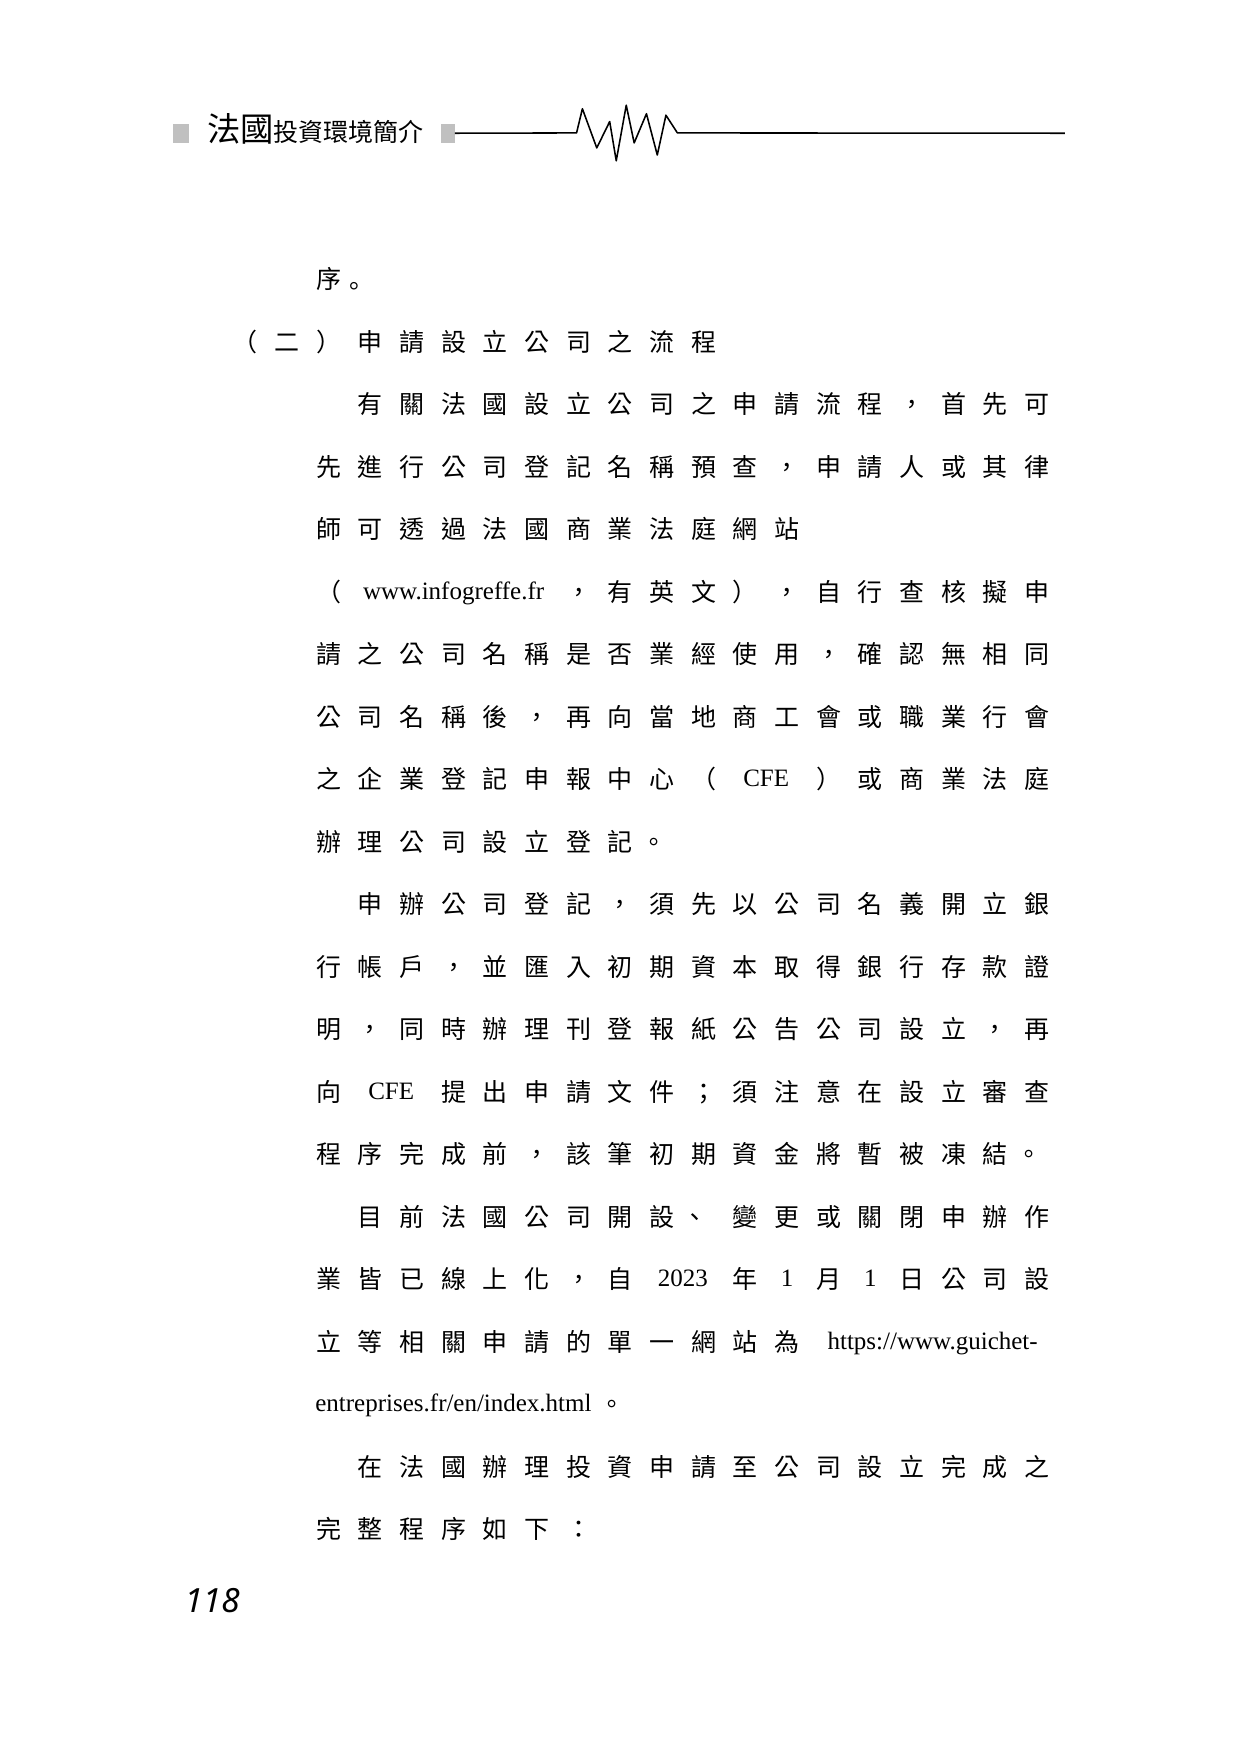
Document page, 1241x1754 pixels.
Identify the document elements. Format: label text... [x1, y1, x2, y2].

text 有關法國設立公司之申請流程，首先可先進行公司登記名稱預查，申請人或其律師可透過法國商業法庭網站（www.infogreffe.fr，有英文），自行查核擬申請之公司名稱是否業經使用，確認無相同公司名稱後，再向當地商工會或職業行會之企業登記申報中心（CFE）或商業法庭辦理公司設立登記。 [281, 361, 1058, 861]
text （二）申請設立公司之流程 [207, 299, 1058, 361]
text 申辦公司登記，須先以公司名義開立銀行帳戶，並匯入初期資本取得銀行存款證明，同時辦理刊登報紙公告公司設立，再向CFE提出申請文件；須注意在設立審查程序完成前，該筆初期資金將暫被凍結。 [281, 861, 1058, 1174]
text 序。 [281, 236, 1058, 299]
text 目前法國公司開設、變更或關閉申辦作業皆已線上化，自2023年1月1日公司設立等相關申請的單一網站為https://www.guichet-entreprises.fr/en/index.html。 [281, 1174, 1058, 1424]
text 在法國辦理投資申請至公司設立完成之完整程序如下： [281, 1424, 1058, 1549]
